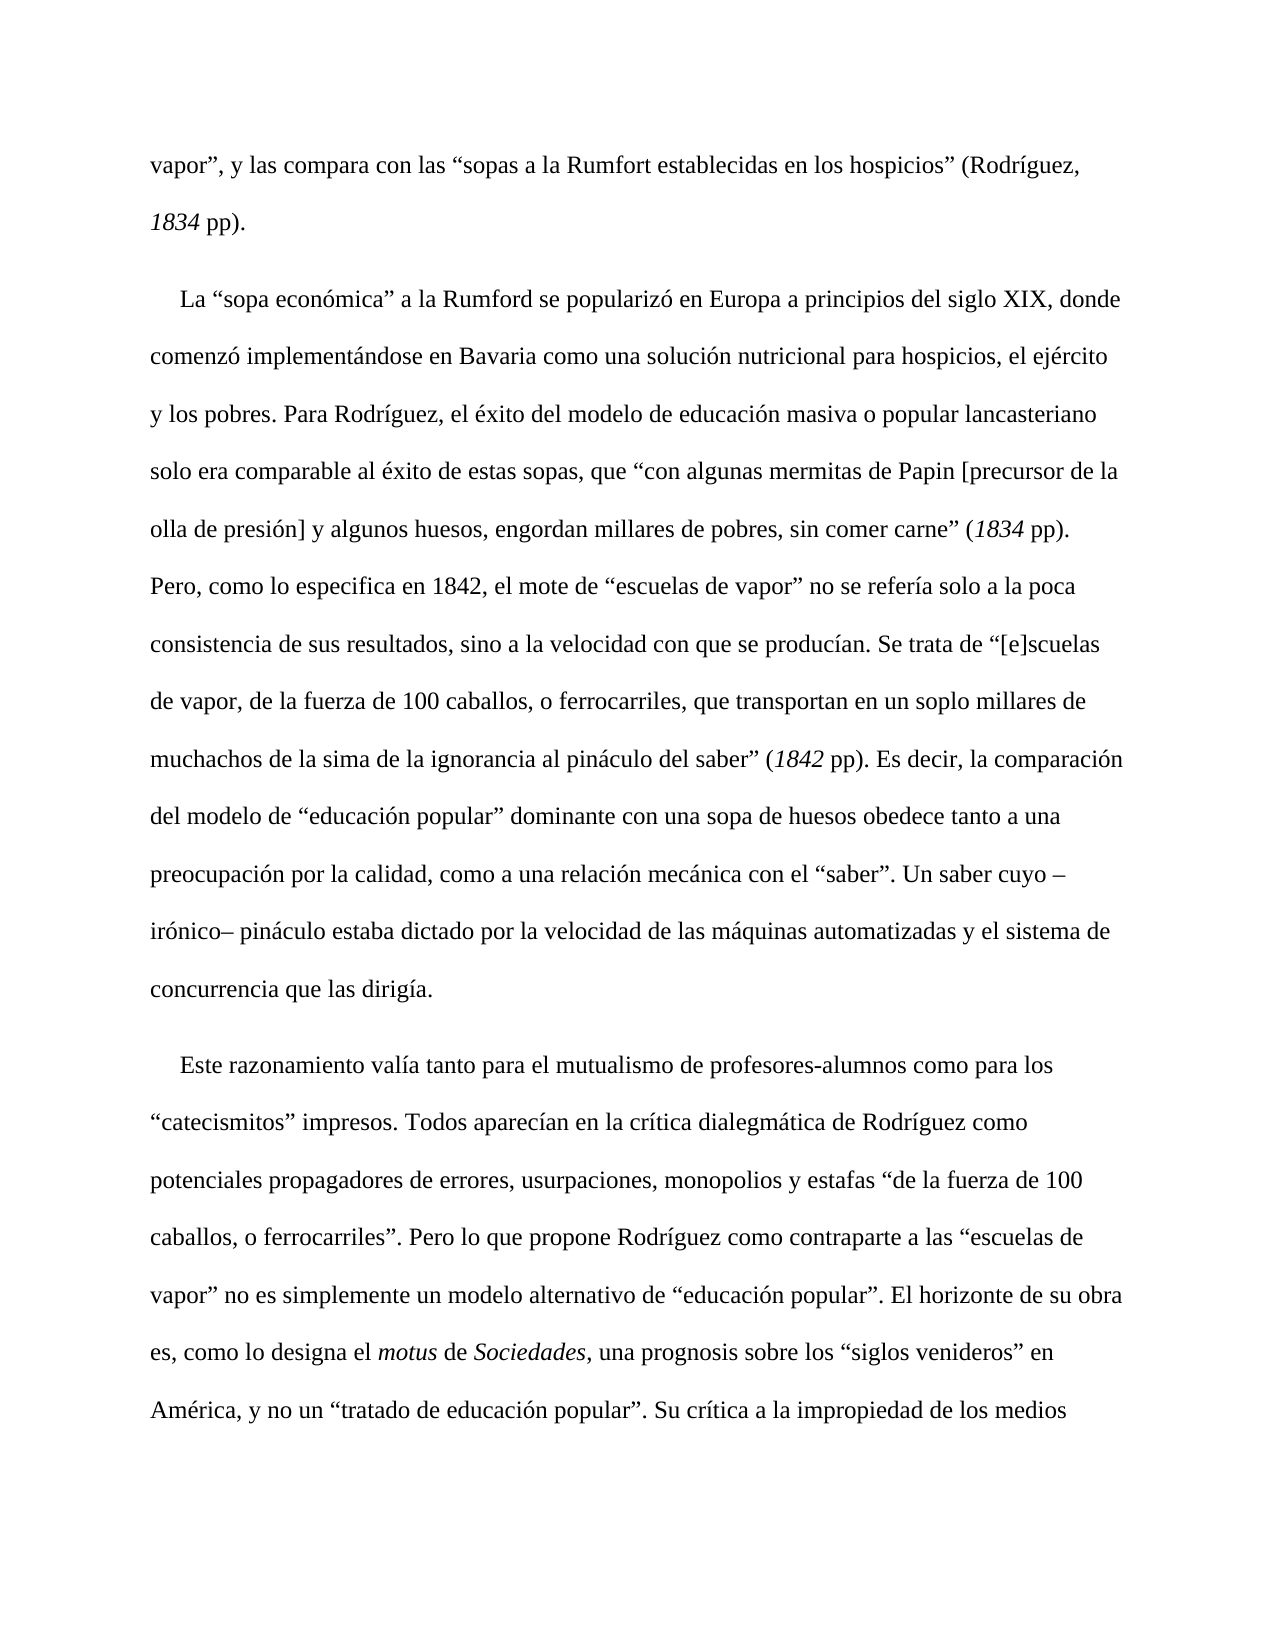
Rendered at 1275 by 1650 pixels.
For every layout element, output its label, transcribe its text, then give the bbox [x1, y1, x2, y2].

text La “sopa económica” a la Rumford se popularizó en Europa a principios del siglo XIX, donde comenzó implementándose en Bavaria como una solución nutricional para hospicios, el ejército y los pobres. Para Rodríguez, el éxito del modelo de educación masiva o popular lancasteriano solo era comparable al éxito de estas sopas, que “con algunas mermitas de Papin [precursor de la olla de presión] y algunos huesos, engordan millares de pobres, sin comer carne” (1834 pp). Pero, como lo especifica en 1842, el mote de “escuelas de vapor” no se refería solo a la poca consistencia de sus resultados, sino a la velocidad con que se producían. Se trata de “[e]scuelas de vapor, de la fuerza de 100 caballos, o ferrocarriles, que transportan en un soplo millares de muchachos de la sima de la ignorancia al pináculo del saber” (1842 pp). Es decir, la comparación del modelo de “educación popular” dominante con una sopa de huesos obedece tanto a una preocupación por la calidad, como a una relación mecánica con el “saber”. Un saber cuyo –irónico– pináculo estaba dictado por la velocidad de las máquinas automatizadas y el sistema de concurrencia que las dirigía. [150, 284, 1125, 1002]
text vapor”, y las compara con las “sopas a la Rumfort establecidas en los hospicios” (Rodríguez, 1834 pp). [150, 150, 1125, 236]
text Este razonamiento valía tanto para el mutualismo de profesores-alumnos como para los “catecismitos” impresos. Todos aparecían en la crítica dialegmática de Rodríguez como potenciales propagadores de errores, usurpaciones, monopolios y estafas “de la fuerza de 100 caballos, o ferrocarriles”. Pero lo que propone Rodríguez como contraparte a las “escuelas de vapor” no es simplemente un modelo alternativo de “educación popular”. El horizonte de su obra es, como lo designa el motus de Sociedades, una prognosis sobre los “siglos venideros” en América, y no un “tratado de educación popular”. Su crítica a la impropiedad de los medios [150, 1050, 1125, 1424]
